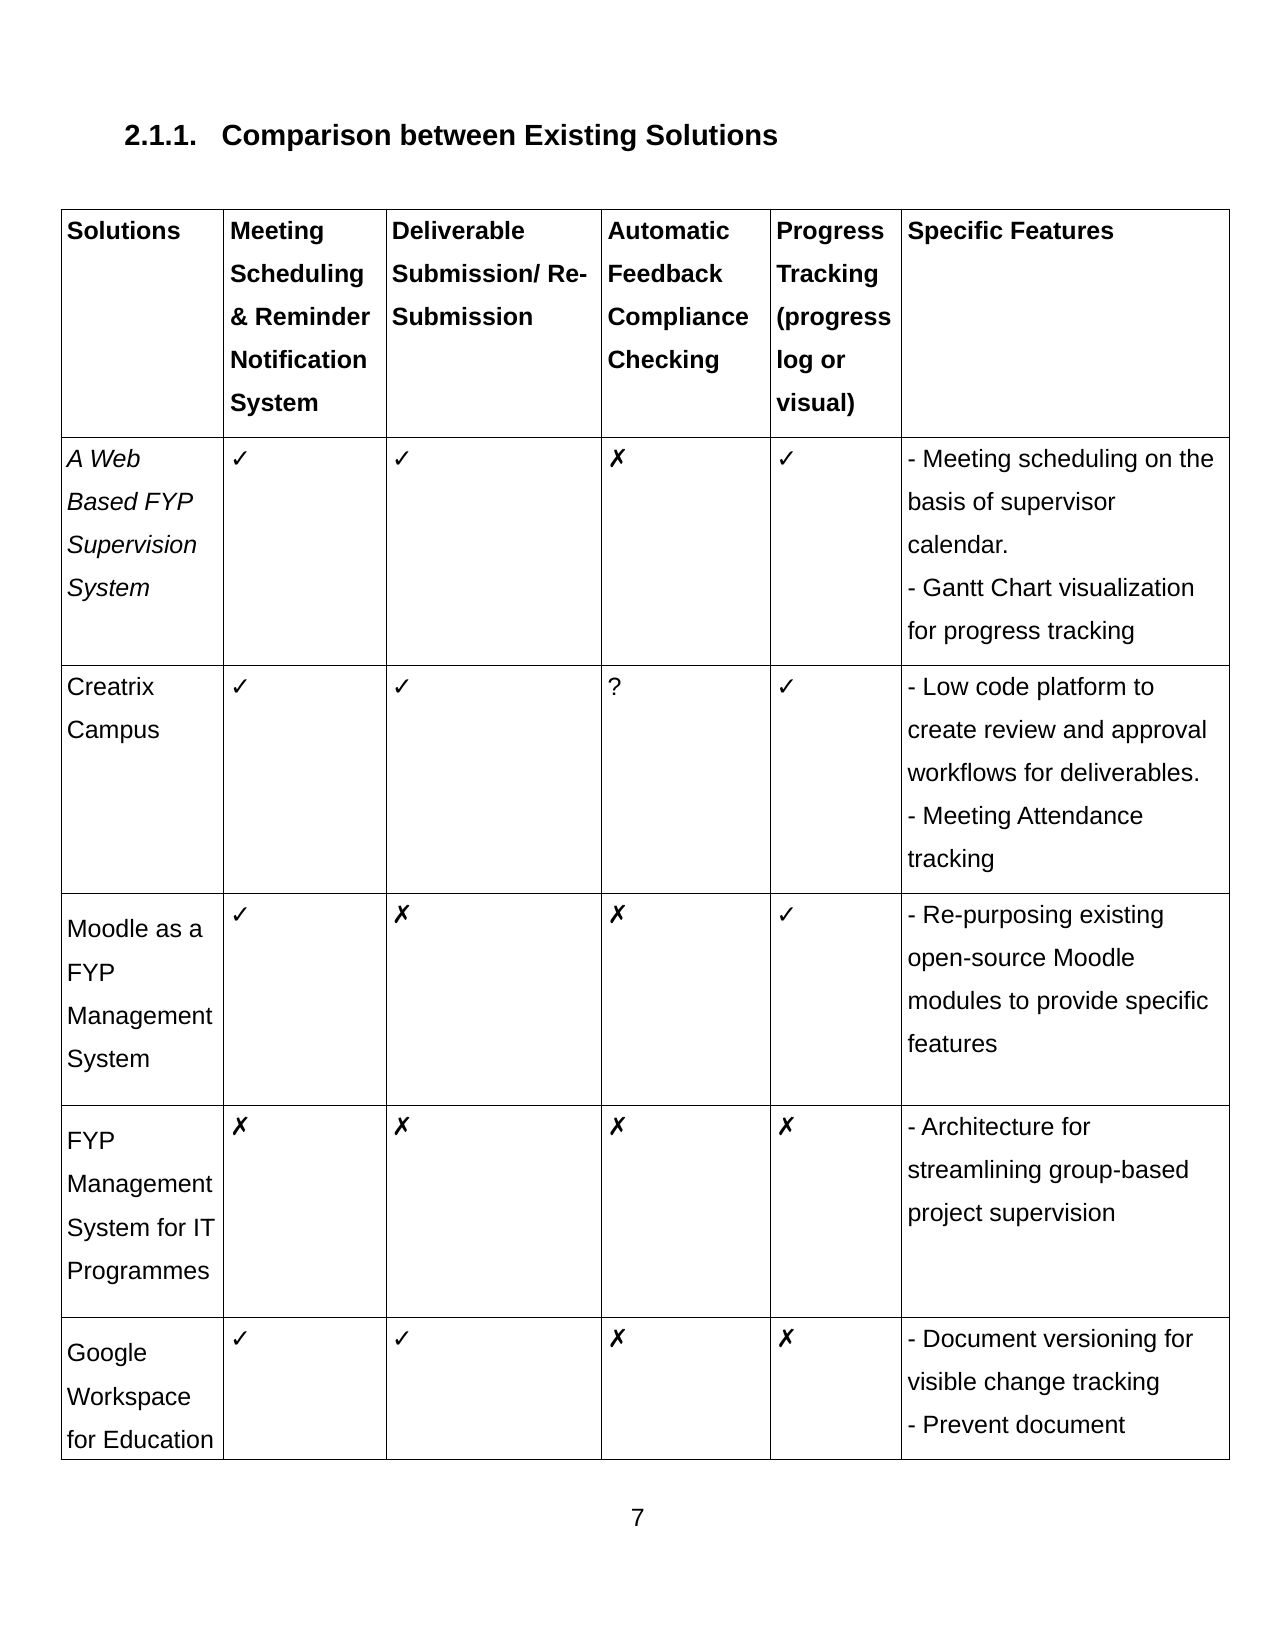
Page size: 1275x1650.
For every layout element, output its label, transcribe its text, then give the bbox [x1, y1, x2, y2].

table_cell ✓ [224, 1318, 386, 1459]
table_cell ✗ [771, 1318, 901, 1459]
table_cell - Re-purposing existing open-source Moodle modules to provide specific features [902, 894, 1229, 1105]
table_header Progress Tracking (progress log or visual) [771, 210, 901, 437]
table_cell FYP Management System for IT Programmes [62, 1106, 223, 1317]
table_cell ✓ [771, 666, 901, 893]
table_cell ✓ [771, 438, 901, 665]
table_cell - Meeting scheduling on the basis of supervisor calendar. - Gantt Chart visualization for progress tracking [902, 438, 1229, 665]
table_header Solutions [62, 210, 223, 437]
table_cell ✓ [224, 894, 386, 1105]
table_header Automatic Feedback Compliance Checking [602, 210, 770, 437]
subtitle Comparison between Existing Solutions [124, 118, 1157, 152]
table_cell ✗ [387, 1106, 601, 1317]
table_cell - Architecture for streamlining group-based project supervision [902, 1106, 1229, 1317]
table_header Meeting Scheduling & Reminder Notification System [224, 210, 386, 437]
table_cell ✓ [387, 666, 601, 893]
table_cell ✗ [602, 438, 770, 665]
table_cell ✓ [387, 438, 601, 665]
table_header Specific Features [902, 210, 1229, 437]
table_cell A Web Based FYP Supervision System [62, 438, 223, 665]
table_cell - Low code platform to create review and approval workflows for deliverables. - Meeting Attendance tracking [902, 666, 1229, 893]
table_cell ✗ [224, 1106, 386, 1317]
table_cell ✗ [602, 1318, 770, 1459]
table_cell Moodle as a FYP Management System [62, 894, 223, 1105]
table_cell ✓ [224, 666, 386, 893]
table_cell ✗ [387, 894, 601, 1105]
table_cell ✓ [224, 438, 386, 665]
table_cell Google Workspace for Education [62, 1318, 223, 1459]
table_cell ✓ [387, 1318, 601, 1459]
table_cell ✗ [602, 894, 770, 1105]
table_cell ✗ [602, 1106, 770, 1317]
table_cell ✓ [771, 894, 901, 1105]
table_cell - Document versioning for visible change tracking - Prevent document [902, 1318, 1229, 1459]
table_cell ? [602, 666, 770, 893]
table_cell ✗ [771, 1106, 901, 1317]
table_cell Creatrix Campus [62, 666, 223, 893]
table_header Deliverable Submission/ Re-Submission [387, 210, 601, 437]
